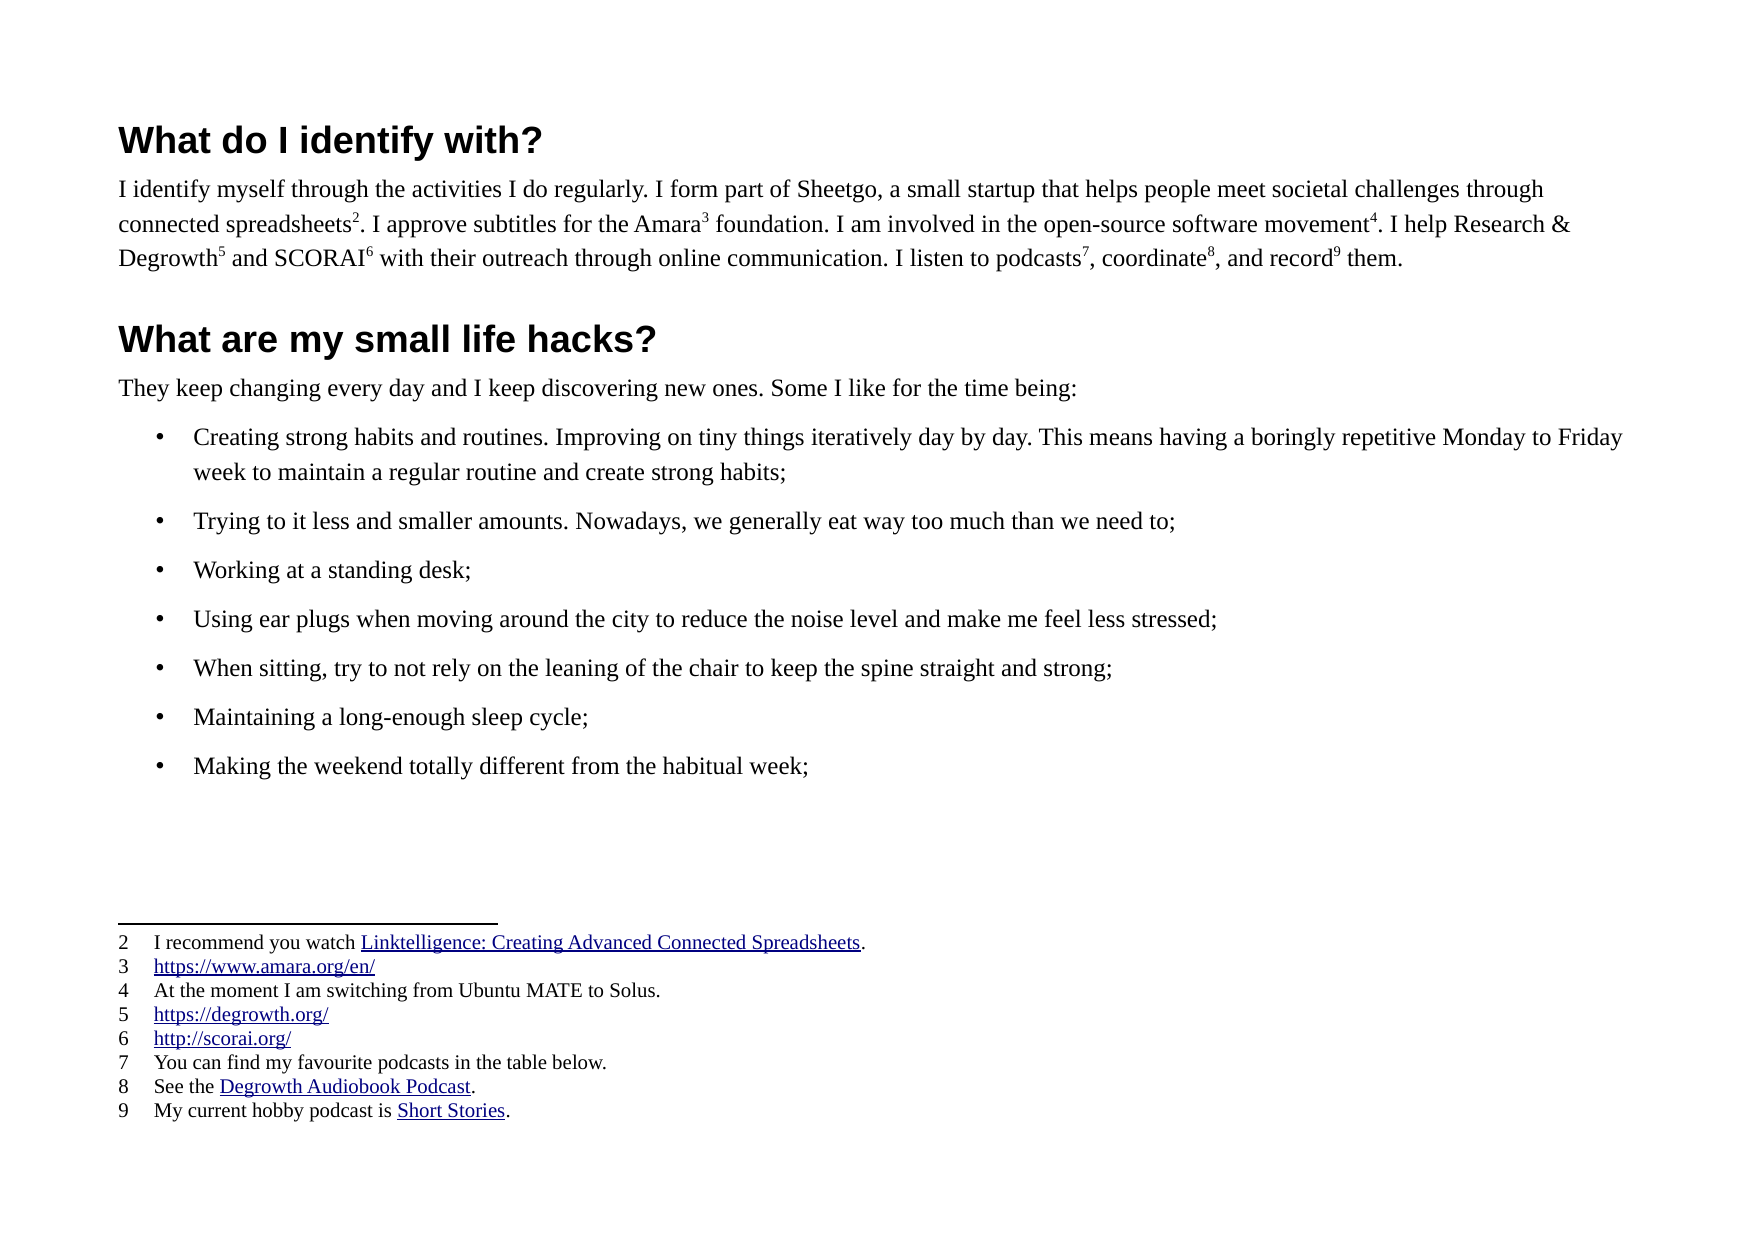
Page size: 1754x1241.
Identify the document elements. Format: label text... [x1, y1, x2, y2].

list When sitting, try to not rely on the leaning of the chair to keep the spine straight and strong; [156, 653, 1636, 682]
list Maintaining a long-enough sleep cycle; [156, 702, 1636, 731]
list Making the weekend totally different from the habitual week; [156, 751, 1636, 780]
list Creating strong habits and routines. Improving on tiny things iteratively day by day. This means having a boringly repetitive Monday to Friday week to maintain a regular routine and create strong habits; [156, 422, 1636, 486]
text http://scorai.org/ [118, 1026, 1636, 1050]
text My current hobby podcast is Short Stories. [118, 1098, 1636, 1122]
list Trying to it less and smaller amounts. Nowadays, we generally eat way too much than we need to; [156, 506, 1636, 535]
subtitle What are my small life hacks? [118, 317, 1636, 361]
text I recommend you watch Linktelligence: Creating Advanced Connected Spreadsheets. [118, 929, 1636, 954]
list Working at a standing desk; [156, 555, 1636, 584]
text I identify myself through the activities I do regularly. I form part of Sheetgo, a small startup that helps people meet societal challenges through connected spreadsheets. I approve subtitles for the Amara foundation. I am involved in the open-source software movement. I help Research & Degrowth and SCORAI with their outreach through online communication. I listen to podcasts, coordinate, and record them. [118, 174, 1636, 272]
text They keep changing every day and I keep discovering new ones. Some I like for the time being: [118, 373, 1636, 402]
subtitle What do I identify with? [118, 118, 1636, 162]
list Using ear plugs when moving around the city to reduce the noise level and make me feel less stressed; [156, 604, 1636, 633]
text You can find my favourite podcasts in the table below. [118, 1050, 1636, 1074]
text At the moment I am switching from Ubuntu MATE to Solus. [118, 978, 1636, 1002]
text See the Degrowth Audiobook Podcast. [118, 1074, 1636, 1098]
text https://www.amara.org/en/ [118, 954, 1636, 978]
text https://degrowth.org/ [118, 1002, 1636, 1026]
